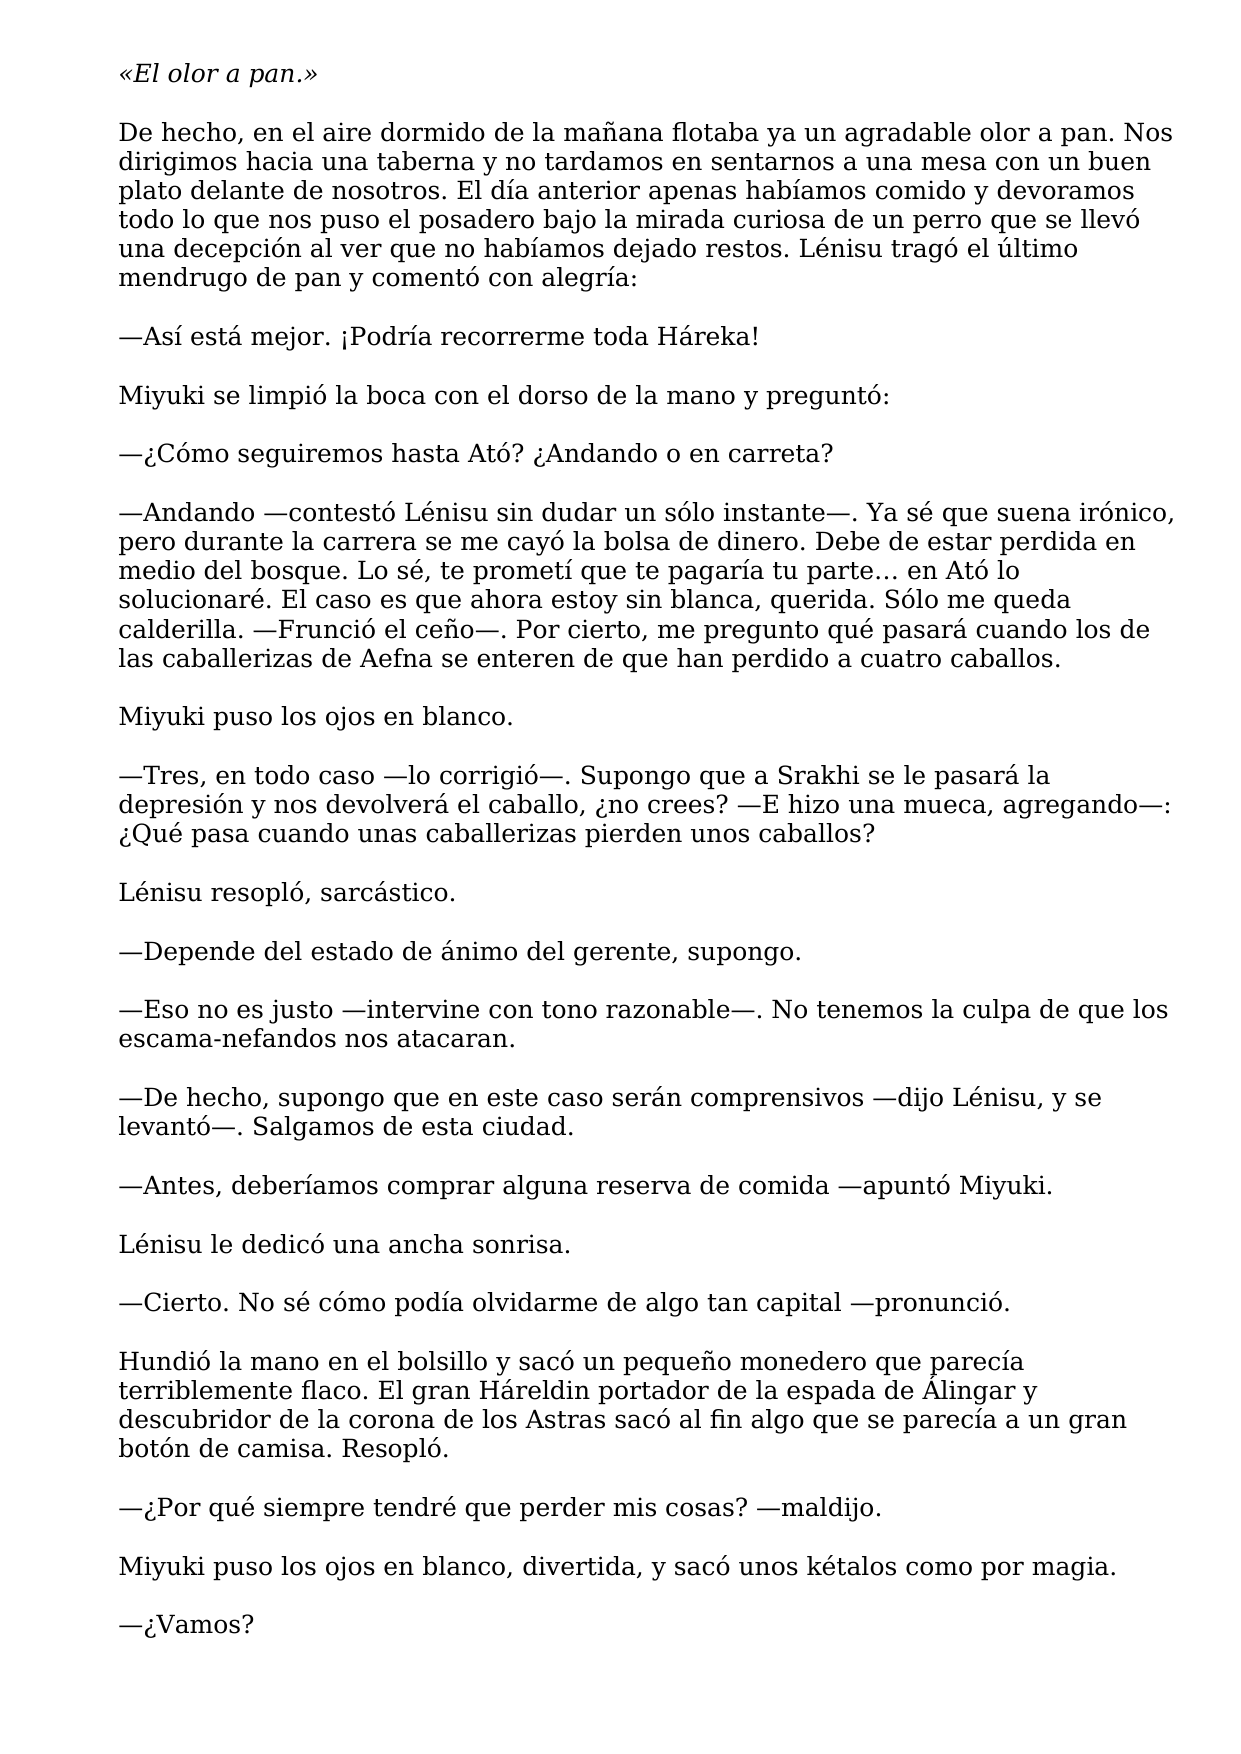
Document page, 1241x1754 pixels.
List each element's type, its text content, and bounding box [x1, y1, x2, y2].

text Miyuki puso los ojos en blanco. [118, 703, 1181, 732]
text —¿Cómo seguiremos hasta Ató? ¿Andando o en carreta? [118, 439, 1181, 469]
text De hecho, en el aire dormido de la mañana flotaba ya un agradable olor a pan. Nos dirigimos hacia una taberna y no tardamos en sentarnos a una mesa con un buen plato delante de nosotros. El día anterior apenas habíamos comido y devoramos todo lo que nos puso el posadero bajo la mirada curiosa de un perro que se llevó una decepción al ver que no habíamos dejado restos. Lénisu tragó el último mendrugo de pan y comentó con alegría: [118, 118, 1181, 293]
text —¿Por qué siempre tendré que perder mis cosas? —maldijo. [118, 1493, 1181, 1522]
text —Antes, deberíamos comprar alguna reserva de comida —apuntó Miyuki. [118, 1171, 1181, 1200]
text Miyuki se limpió la boca con el dorso de la mano y preguntó: [118, 381, 1181, 410]
text —Eso no es justo —intervine con tono razonable—. No tenemos la culpa de que los escama-nefandos nos atacaran. [118, 996, 1181, 1054]
text —Depende del estado de ánimo del gerente, supongo. [118, 937, 1181, 966]
text Miyuki puso los ojos en blanco, divertida, y sacó unos kétalos como por magia. [118, 1552, 1181, 1581]
text «El olor a pan.» [118, 59, 1181, 88]
text —Andando —contestó Lénisu sin dudar un sólo instante—. Ya sé que suena irónico, pero durante la carrera se me cayó la bolsa de dinero. Debe de estar perdida en medio del bosque. Lo sé, te prometí que te pagaría tu parte… en Ató lo solucionaré. El caso es que ahora estoy sin blanca, querida. Sólo me queda calderilla. —Frunció el ceño—. Por cierto, me pregunto qué pasará cuando los de las caballerizas de Aefna se enteren de que han perdido a cuatro caballos. [118, 498, 1181, 673]
text Hundió la mano en el bolsillo y sacó un pequeño monedero que parecía terriblemente flaco. El gran Háreldin portador de la espada de Álingar y descubridor de la corona de los Astras sacó al fin algo que se parecía a un gran botón de camisa. Resopló. [118, 1347, 1181, 1464]
text —De hecho, supongo que en este caso serán comprensivos —dijo Lénisu, y se levantó—. Salgamos de esta ciudad. [118, 1083, 1181, 1142]
text Lénisu le dedicó una ancha sonrisa. [118, 1230, 1181, 1259]
text Lénisu resopló, sarcástico. [118, 878, 1181, 907]
text —Tres, en todo caso —lo corrigió—. Supongo que a Srakhi se le pasará la depresión y nos devolverá el caballo, ¿no crees? —E hizo una mueca, agregando—: ¿Qué pasa cuando unas caballerizas pierden unos caballos? [118, 761, 1181, 849]
text —Cierto. No sé cómo podía olvidarme de algo tan capital —pronunció. [118, 1288, 1181, 1318]
text —¿Vamos? [118, 1611, 1181, 1640]
text —Así está mejor. ¡Podría recorrerme toda Háreka! [118, 322, 1181, 351]
